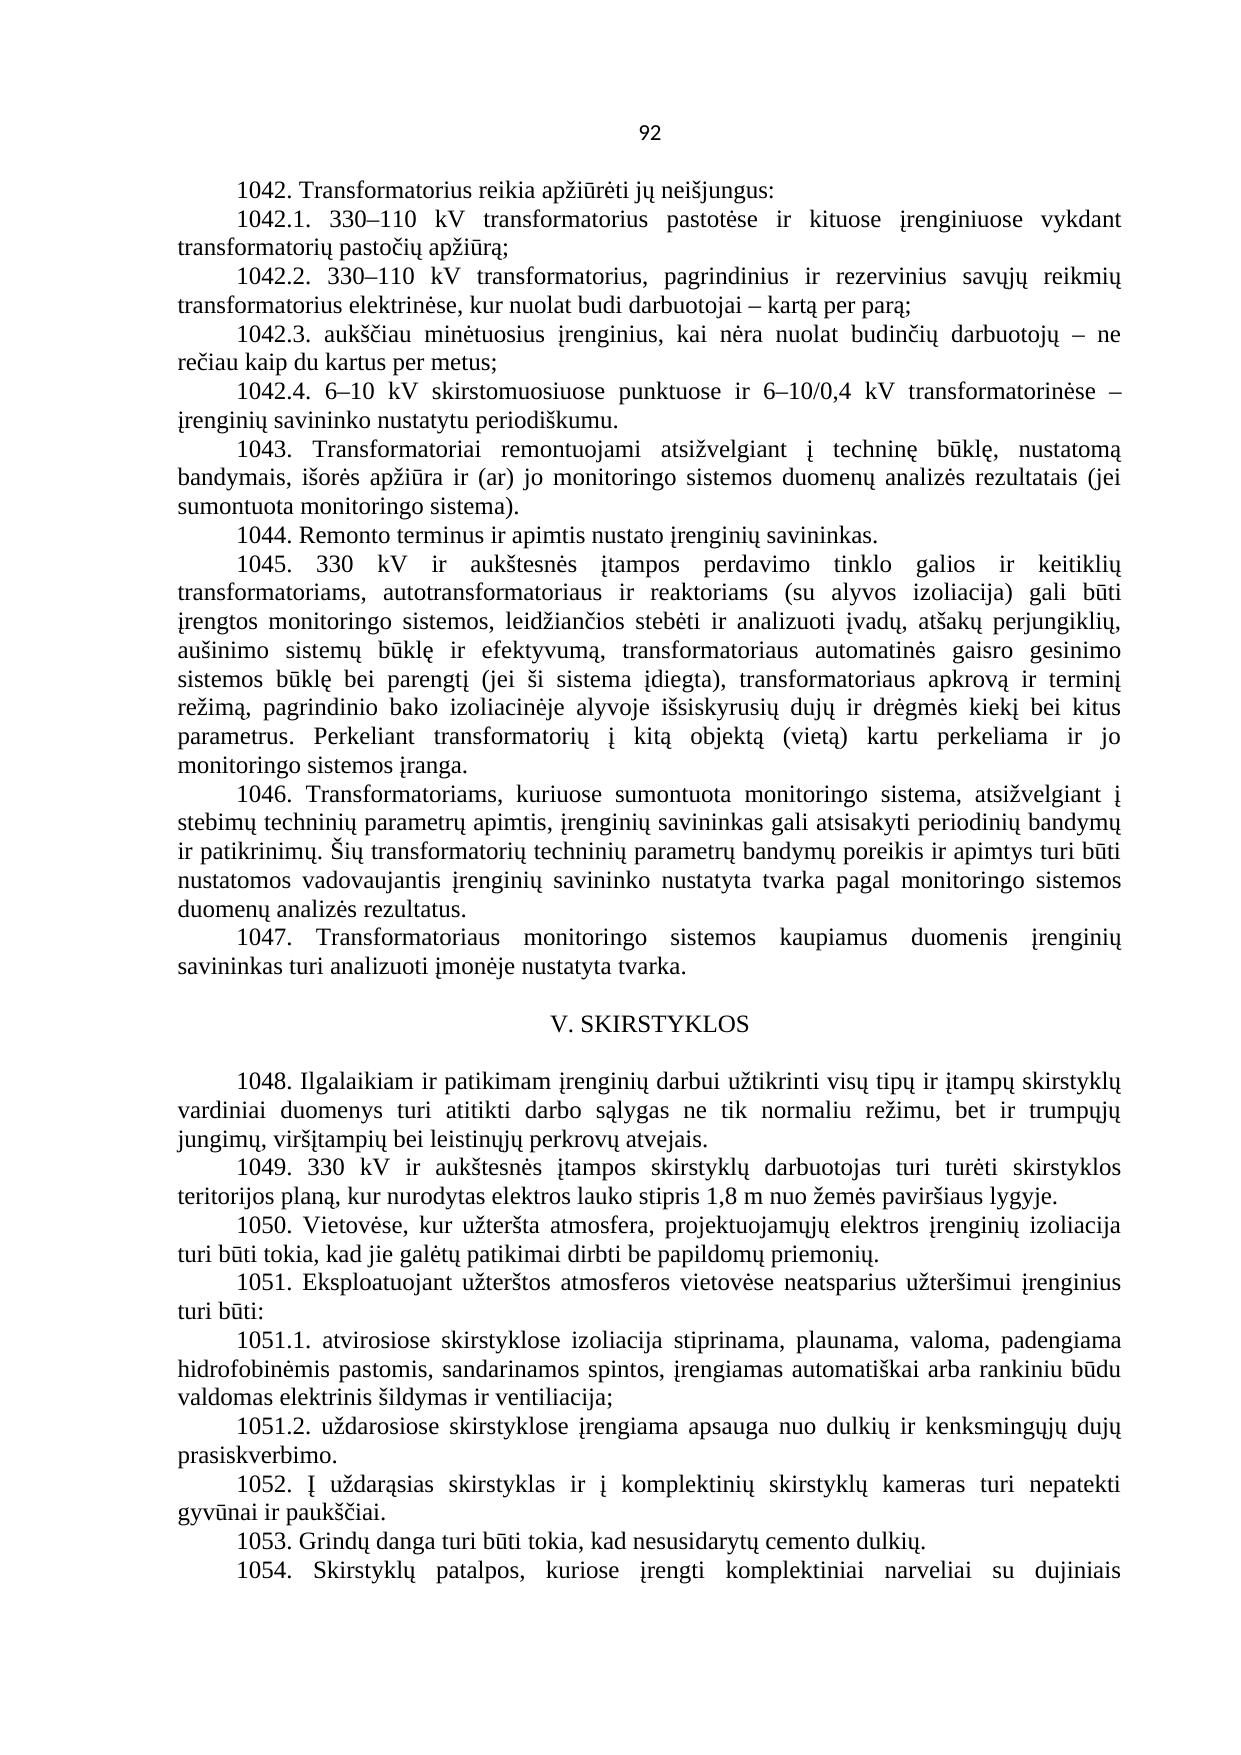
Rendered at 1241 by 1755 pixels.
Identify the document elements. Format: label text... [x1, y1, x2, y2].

text 1044. Remonto terminus ir apimtis nustato įrenginių savininkas. [177, 520, 1122, 549]
text 1042.2. 330–110 kV transformatorius, pagrindinius ir rezervinius savųjų reikmių transformatorius elektrinėse, kur nuolat budi darbuotojai – kartą per parą; [177, 261, 1122, 319]
text 1042.3. aukščiau minėtuosius įrenginius, kai nėra nuolat budinčių darbuotojų – ne rečiau kaip du kartus per metus; [177, 319, 1122, 376]
text 1046. Transformatoriams, kuriuose sumontuota monitoringo sistema, atsižvelgiant į stebimų techninių parametrų apimtis, įrenginių savininkas gali atsisakyti periodinių bandymų ir patikrinimų. Šių transformatorių techninių parametrų bandymų poreikis ir apimtys turi būti nustatomos vadovaujantis įrenginių savininko nustatyta tvarka pagal monitoringo sistemos duomenų analizės rezultatus. [177, 779, 1122, 922]
text 1043. Transformatoriai remontuojami atsižvelgiant į techninę būklę, nustatomą bandymais, išorės apžiūra ir (ar) jo monitoringo sistemos duomenų analizės rezultatais (jei sumontuota monitoringo sistema). [177, 434, 1122, 520]
text 1051.1. atvirosiose skirstyklose izoliacija stiprinama, plaunama, valoma, padengiama hidrofobinėmis pastomis, sandarinamos spintos, įrengiamas automatiškai arba rankiniu būdu valdomas elektrinis šildymas ir ventiliacija; [177, 1325, 1122, 1411]
text 1054. Skirstyklų patalpos, kuriose įrengti komplektiniai narveliai su dujiniais [177, 1555, 1122, 1584]
text V. SKIRSTYKLOS [177, 1009, 1122, 1037]
text 1042. Transformatorius reikia apžiūrėti jų neišjungus: [177, 175, 1122, 204]
text 1052. Į uždarąsias skirstyklas ir į komplektinių skirstyklų kameras turi nepatekti gyvūnai ir paukščiai. [177, 1469, 1122, 1526]
text 1045. 330 kV ir aukštesnės įtampos perdavimo tinklo galios ir keitiklių transformatoriams, autotransformatoriaus ir reaktoriams (su alyvos izoliacija) gali būti įrengtos monitoringo sistemos, leidžiančios stebėti ir analizuoti įvadų, atšakų perjungiklių, aušinimo sistemų būklę ir efektyvumą, transformatoriaus automatinės gaisro gesinimo sistemos būklę bei parengtį (jei ši sistema įdiegta), transformatoriaus apkrovą ir terminį režimą, pagrindinio bako izoliacinėje alyvoje išsiskyrusių dujų ir drėgmės kiekį bei kitus parametrus. Perkeliant transformatorių į kitą objektą (vietą) kartu perkeliama ir jo monitoringo sistemos įranga. [177, 549, 1122, 779]
text 1048. Ilgalaikiam ir patikimam įrenginių darbui užtikrinti visų tipų ir įtampų skirstyklų vardiniai duomenys turi atitikti darbo sąlygas ne tik normaliu režimu, bet ir trumpųjų jungimų, viršįtampių bei leistinųjų perkrovų atvejais. [177, 1066, 1122, 1152]
text 1042.4. 6–10 kV skirstomuosiuose punktuose ir 6–10/0,4 kV transformatorinėse – įrenginių savininko nustatytu periodiškumu. [177, 376, 1122, 434]
text 1049. 330 kV ir aukštesnės įtampos skirstyklų darbuotojas turi turėti skirstyklos teritorijos planą, kur nurodytas elektros lauko stipris 1,8 m nuo žemės paviršiaus lygyje. [177, 1152, 1122, 1210]
text 1047. Transformatoriaus monitoringo sistemos kaupiamus duomenis įrenginių savininkas turi analizuoti įmonėje nustatyta tvarka. [177, 922, 1122, 980]
text 1050. Vietovėse, kur užteršta atmosfera, projektuojamųjų elektros įrenginių izoliacija turi būti tokia, kad jie galėtų patikimai dirbti be papildomų priemonių. [177, 1210, 1122, 1267]
text 1051.2. uždarosiose skirstyklose įrengiama apsauga nuo dulkių ir kenksmingųjų dujų prasiskverbimo. [177, 1411, 1122, 1469]
text 1051. Eksploatuojant užterštos atmosferos vietovėse neatsparius užteršimui įrenginius turi būti: [177, 1267, 1122, 1325]
text 1042.1. 330–110 kV transformatorius pastotėse ir kituose įrenginiuose vykdant transformatorių pastočių apžiūrą; [177, 204, 1122, 261]
text 1053. Grindų danga turi būti tokia, kad nesusidarytų cemento dulkių. [177, 1526, 1122, 1555]
